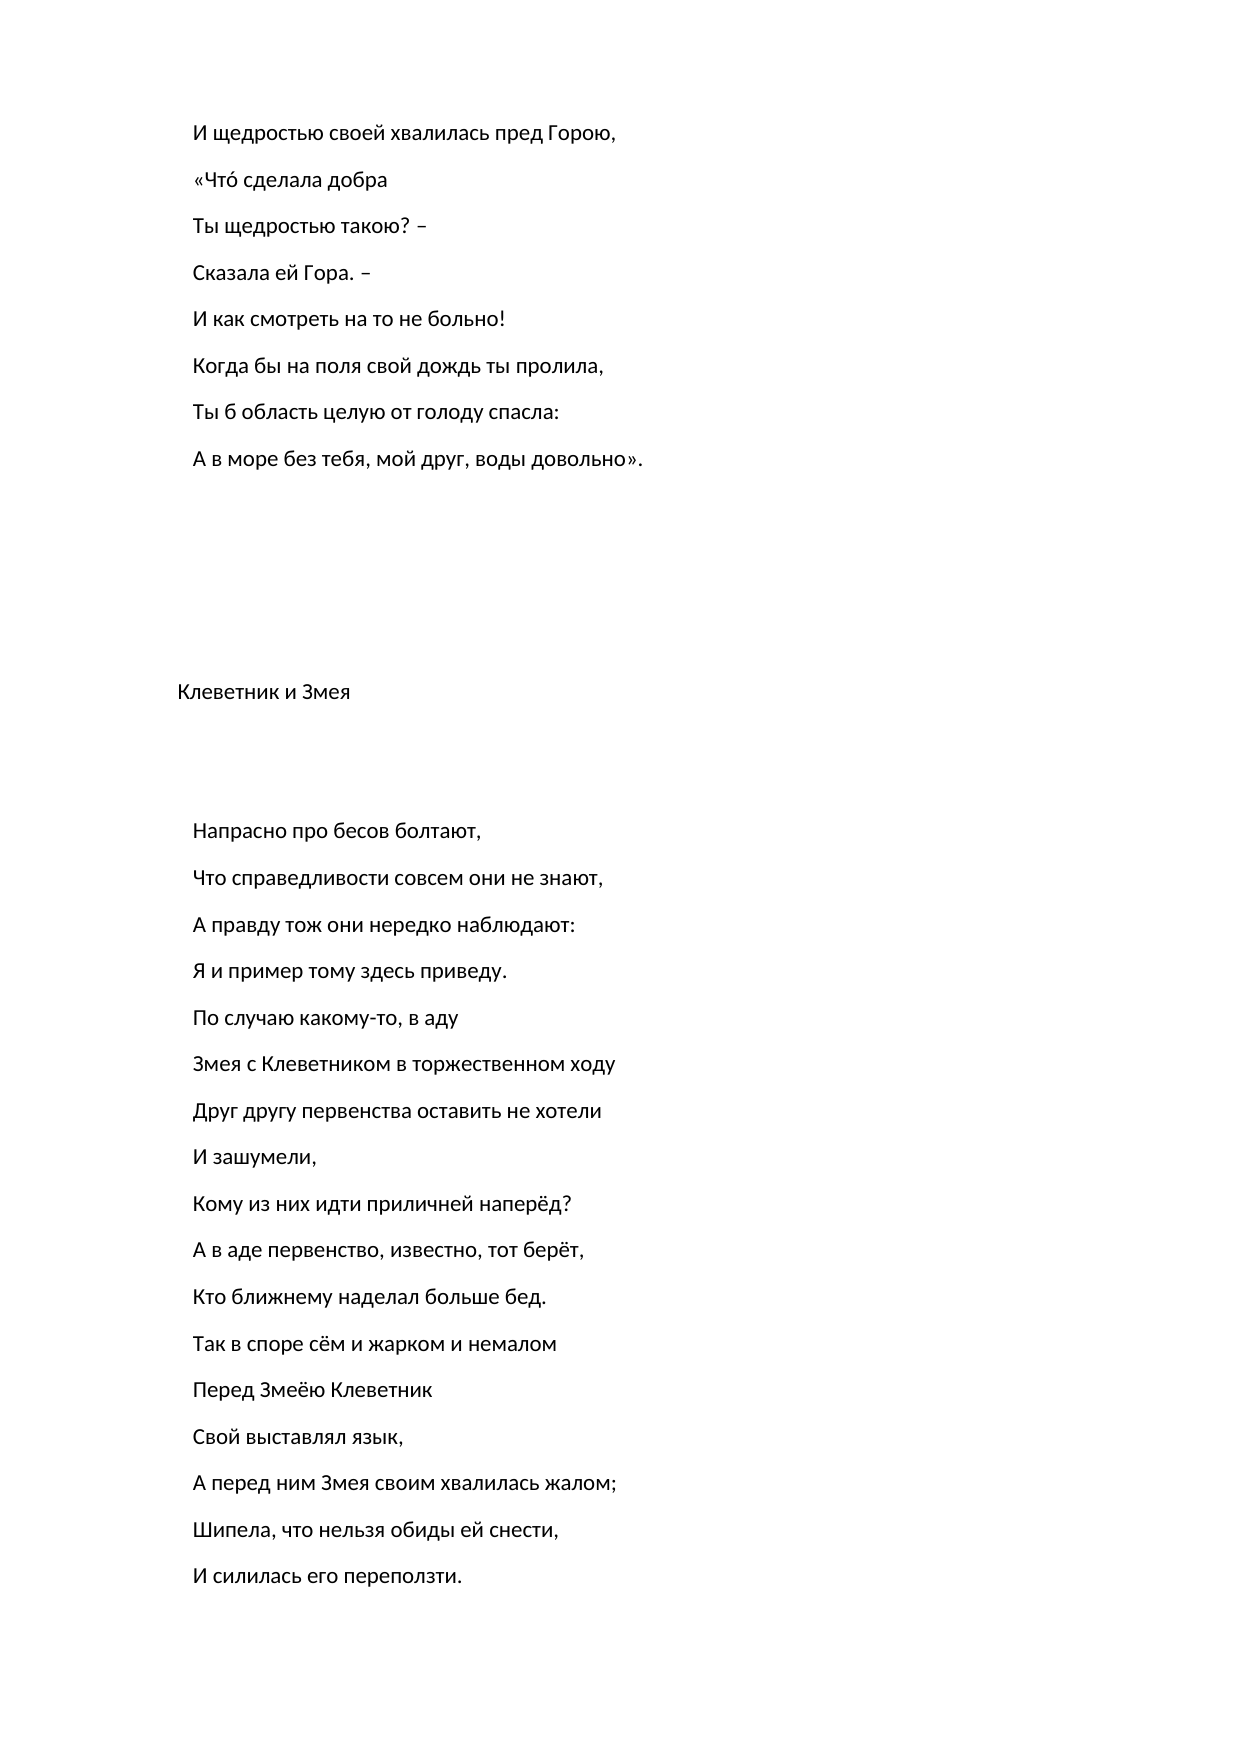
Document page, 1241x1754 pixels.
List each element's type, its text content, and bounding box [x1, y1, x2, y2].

text Кто ближнему наделал больше бед. [177, 1282, 1152, 1310]
text Клеветник и Змея [177, 677, 1152, 705]
text Сказала ей Гора. – [177, 258, 1152, 286]
text Напрасно про бесов болтают, [177, 817, 1152, 844]
text Кому из них идти приличней наперёд? [177, 1189, 1152, 1217]
text И зашумели, [177, 1142, 1152, 1171]
text Свой выставлял язык, [177, 1422, 1152, 1450]
text Шипела, что нельзя обиды ей снести, [177, 1515, 1152, 1543]
text По случаю какому-то, в аду [177, 1003, 1152, 1031]
text И как смотреть на то не больно! [177, 304, 1152, 332]
text Ты щедростью такою? – [177, 211, 1152, 239]
text Змея с Клеветником в торжественном ходу [177, 1049, 1152, 1077]
text А в море без тебя, мой друг, воды довольно». [177, 444, 1152, 472]
text «Чтó сделала добра [177, 165, 1152, 193]
text И силилась его переползти. [177, 1562, 1152, 1589]
text Перед Змеёю Клеветник [177, 1375, 1152, 1403]
text Так в споре сём и жарком и немалом [177, 1329, 1152, 1357]
text А в аде первенство, известно, тот берёт, [177, 1236, 1152, 1264]
text Что справедливости совсем они не знают, [177, 863, 1152, 891]
text Когда бы на поля свой дождь ты пролила, [177, 351, 1152, 379]
text А правду тож они нередко наблюдают: [177, 910, 1152, 938]
text И щедростью своей хвалилась пред Горою, [177, 118, 1152, 146]
text Ты б область целую от голоду спасла: [177, 397, 1152, 426]
text Я и пример тому здесь приведу. [177, 956, 1152, 984]
text А перед ним Змея своим хвалилась жалом; [177, 1468, 1152, 1496]
text Друг другу первенства оставить не хотели [177, 1096, 1152, 1124]
